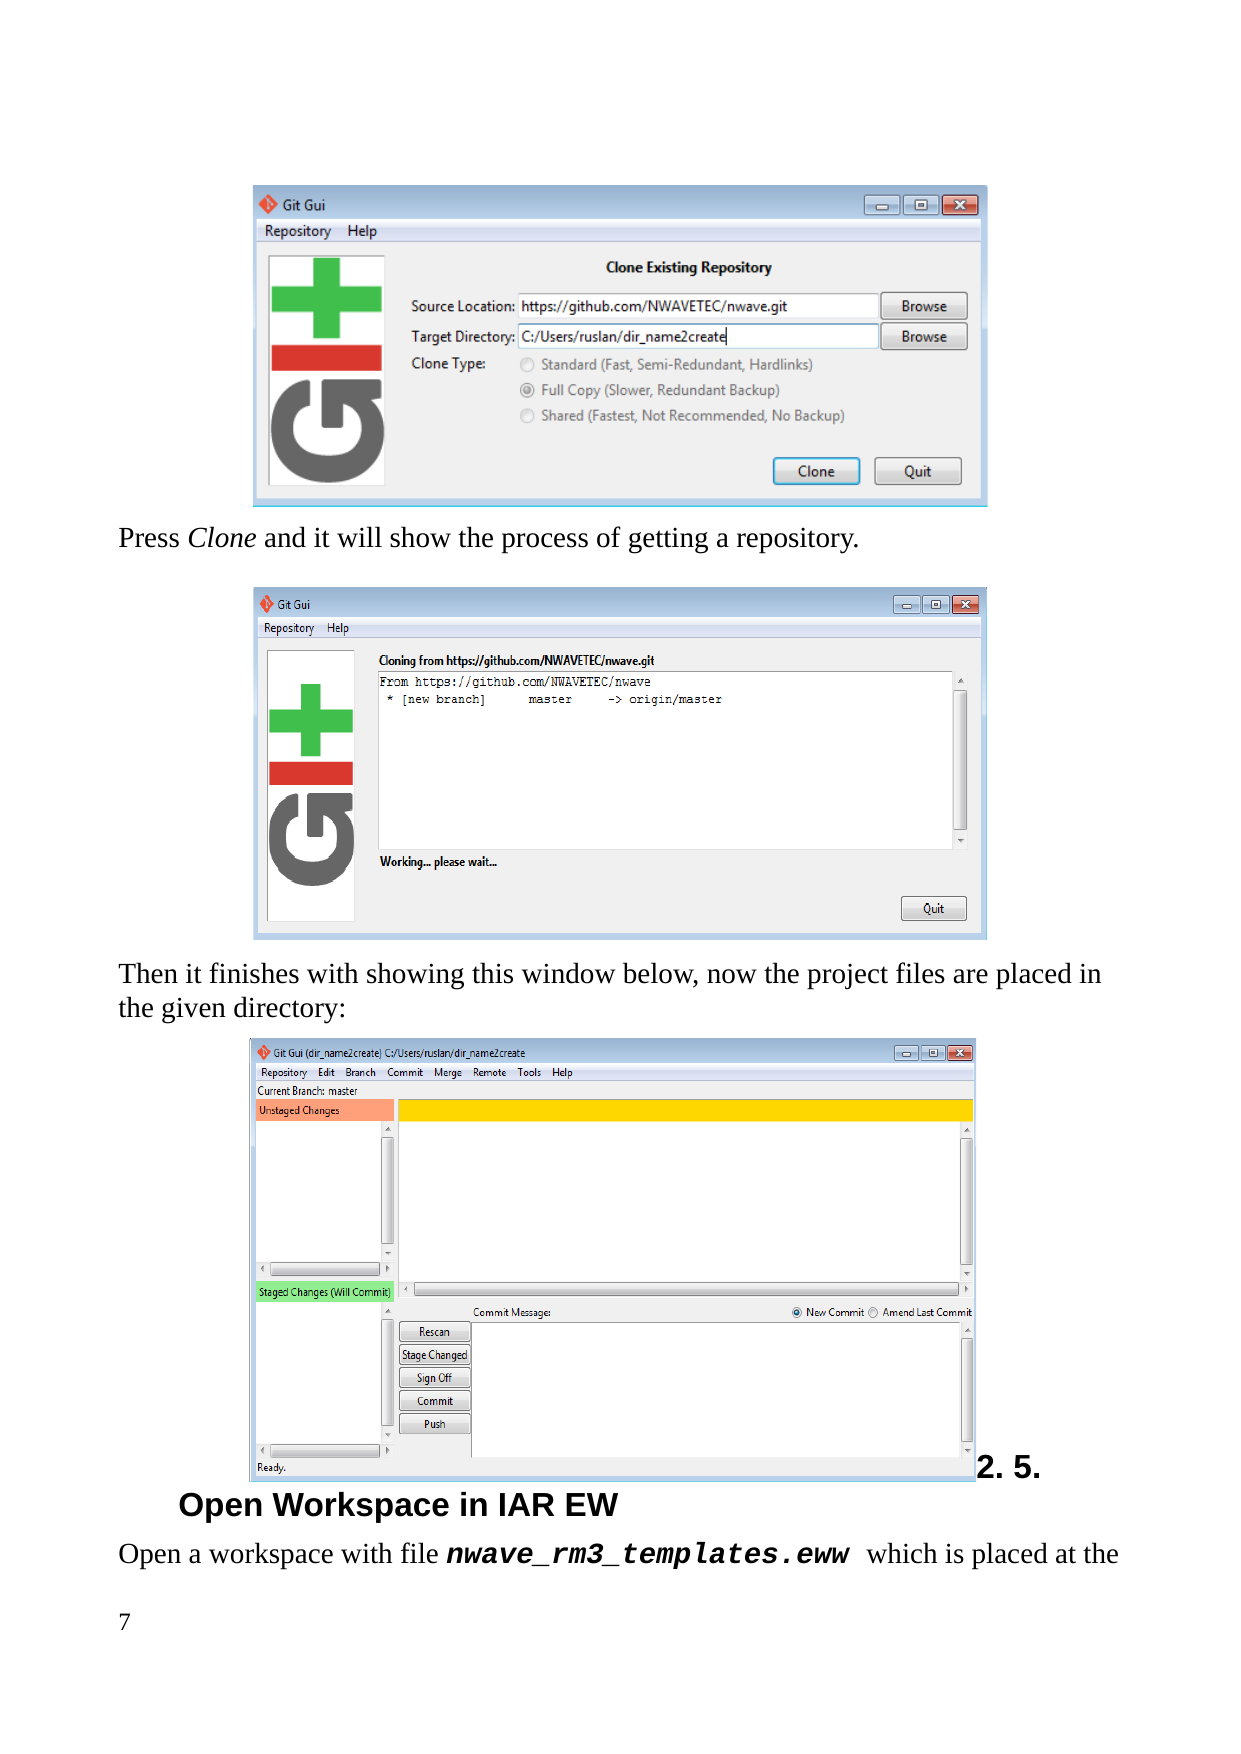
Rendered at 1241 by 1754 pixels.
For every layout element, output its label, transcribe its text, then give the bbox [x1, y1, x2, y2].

list Press Clone and it will show the process of getting a repository. [118, 521, 1122, 554]
list Then it finishes with showing this window below, now the project files are placed in the given directory: [118, 957, 1122, 1024]
subtitle 2. 5. Open Workspace in IAR EW [118, 1447, 1122, 1524]
list Open a workspace with file nwave_rm3_templates.eww which is placed at the [118, 1536, 1122, 1572]
picture [253, 587, 987, 940]
picture [249, 1038, 977, 1482]
picture [252, 185, 988, 507]
